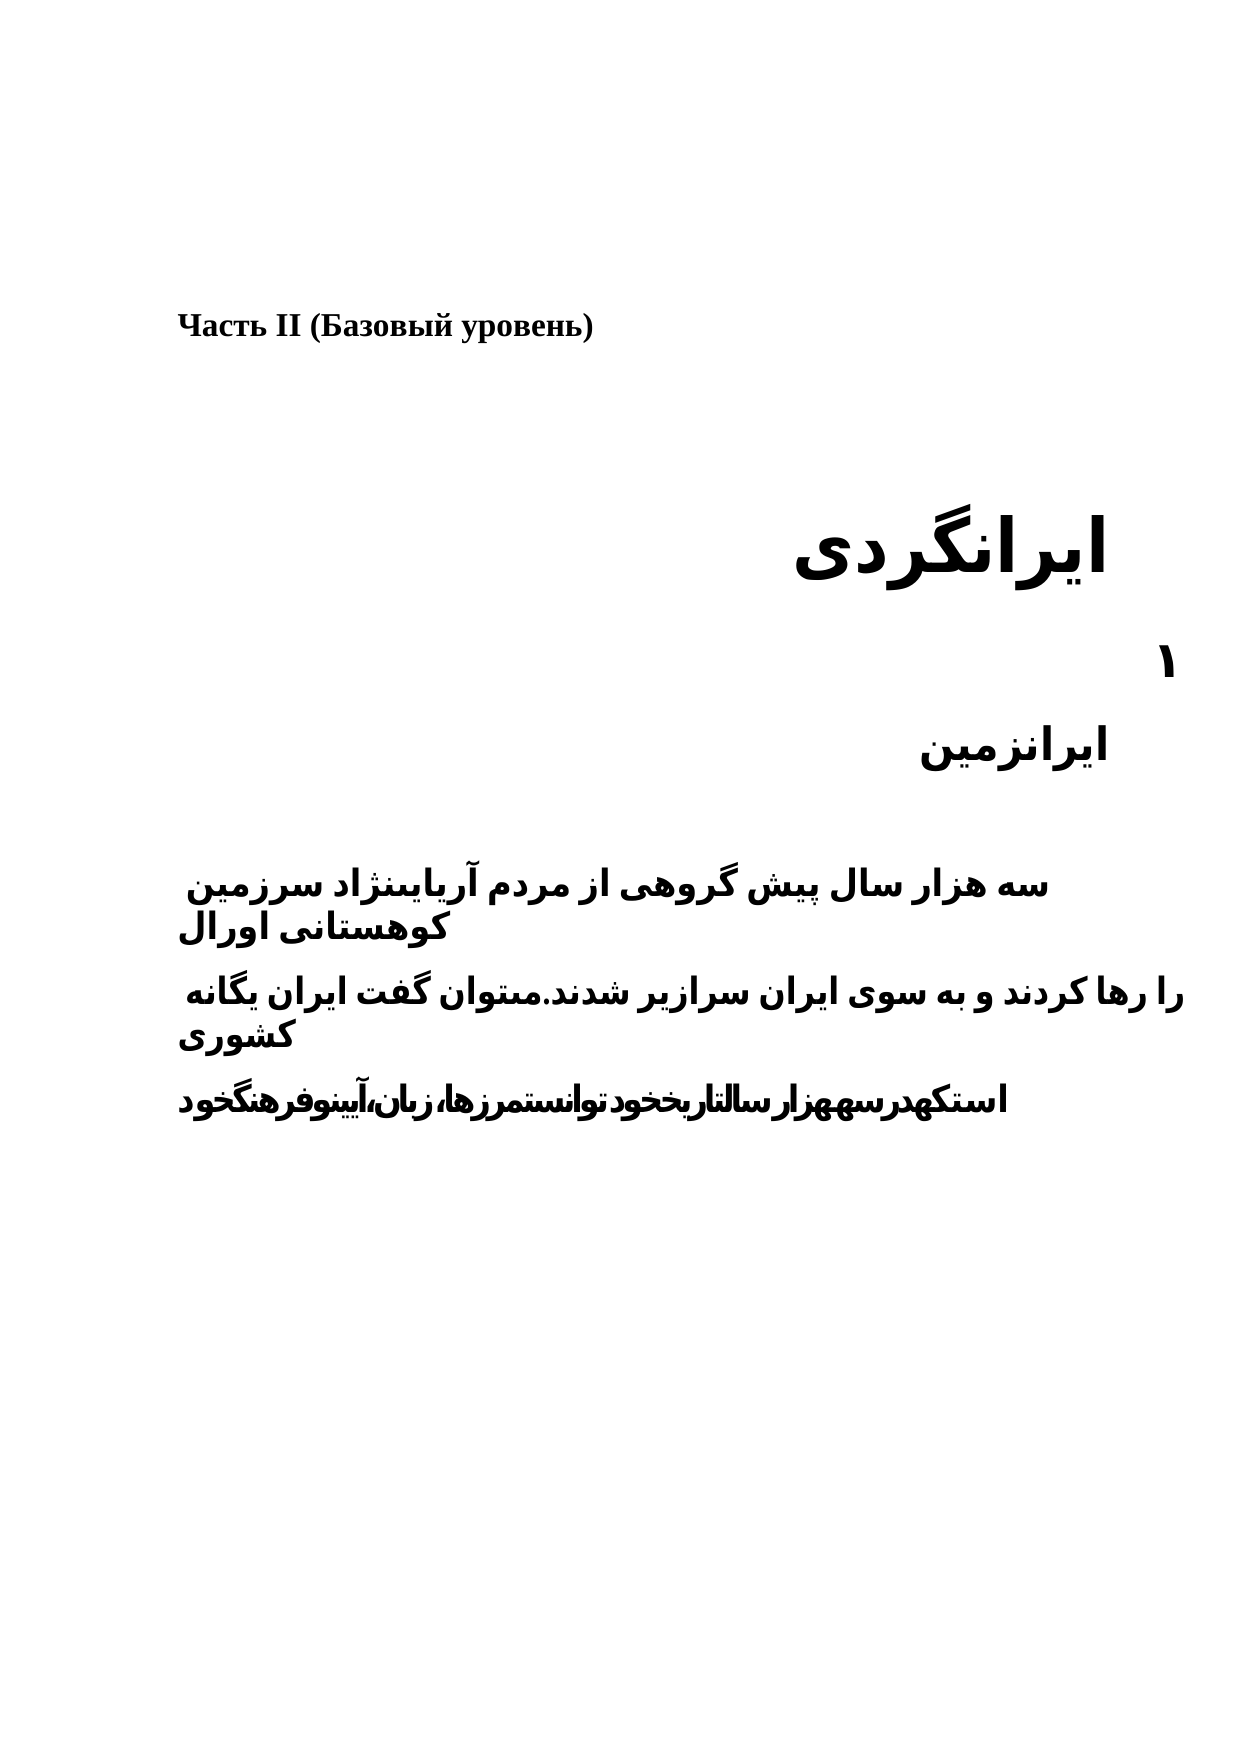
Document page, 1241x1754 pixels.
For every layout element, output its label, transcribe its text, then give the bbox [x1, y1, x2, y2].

subtitle ايرانگردی [220, 502, 1109, 588]
text استکهدرسهھزارسالتاريخخودتوانستمرزھا،زبان،آيينوفرھنگخود [177, 1077, 1201, 1120]
text سه ھزار سال پيش گروھی از مردم آريايىنژاد سرزمين کوھستانی اورال [177, 862, 1201, 948]
text را رھا کردند و به سوی ايران سرازير شدند.مىتوان گفت ايران يگانه کشوری [177, 969, 1201, 1056]
subtitle ١ [146, 631, 1183, 689]
text Часть II (Базовый уровень) [177, 305, 1201, 343]
subtitle ايرانزمين [220, 718, 1109, 770]
